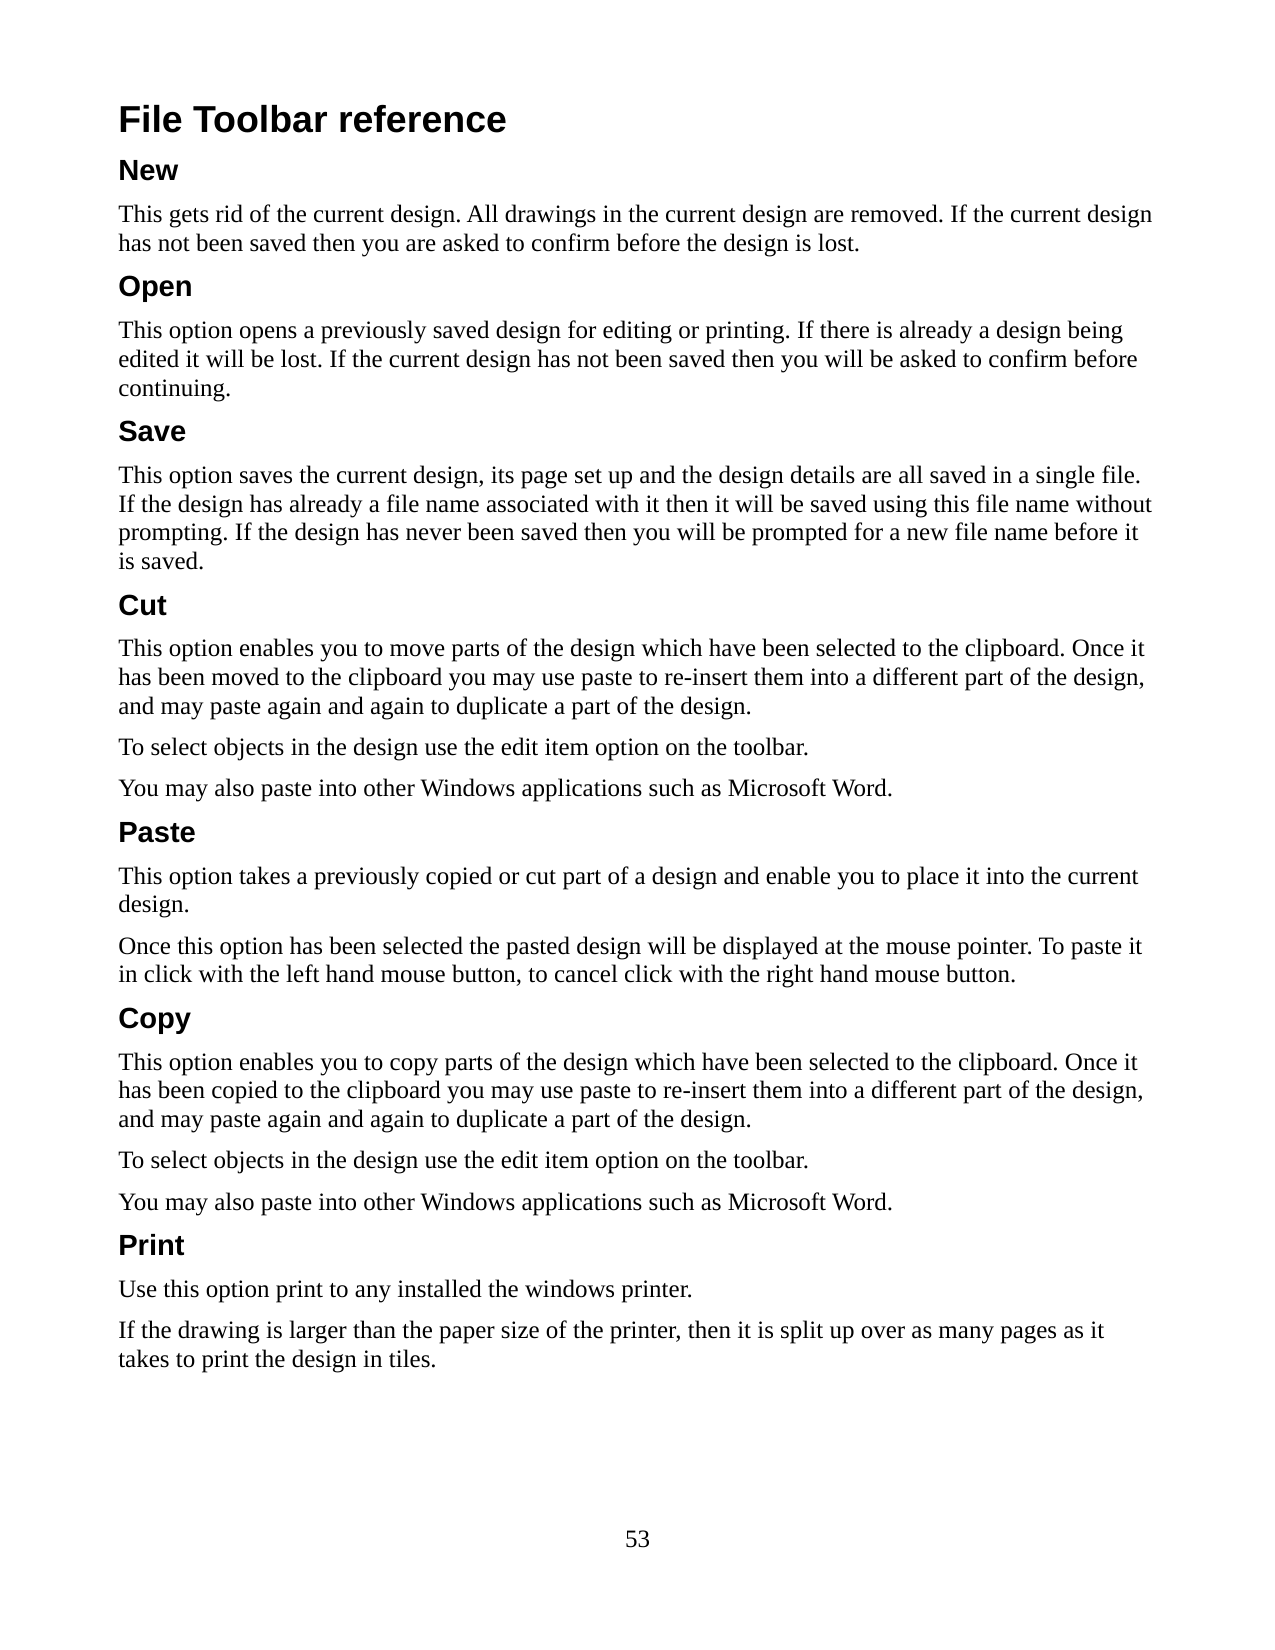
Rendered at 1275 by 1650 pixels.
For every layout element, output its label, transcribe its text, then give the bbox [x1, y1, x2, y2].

text New [118, 153, 1157, 187]
text File Toolbar reference [118, 97, 1157, 141]
text Open [118, 269, 1157, 303]
text Paste [118, 815, 1157, 848]
text To select objects in the design use the edit item option on the toolbar. [118, 732, 1157, 761]
text Save [118, 414, 1157, 447]
text If the drawing is larger than the paper size of the printer, then it is split up over as many pages as it takes to print the design in tiles. [118, 1315, 1157, 1373]
text This option opens a previously saved design for editing or printing. If there is already a design being edited it will be lost. If the current design has not been saved then you will be asked to confirm before continuing. [118, 315, 1157, 401]
text This option enables you to copy parts of the design which have been selected to the clipboard. Once it has been copied to the clipboard you may use paste to re-insert them into a different part of the design, and may paste again and again to duplicate a part of the design. [118, 1047, 1157, 1133]
text To select objects in the design use the edit item option on the toolbar. [118, 1146, 1157, 1174]
text Copy [118, 1001, 1157, 1034]
text Cut [118, 587, 1157, 621]
text You may also paste into other Windows applications such as Microsoft Word. [118, 773, 1157, 802]
text Once this option has been selected the pasted design will be displayed at the mouse pointer. To paste it in click with the left hand mouse button, to cancel click with the right hand mouse button. [118, 931, 1157, 988]
text You may also paste into other Windows applications such as Microsoft Word. [118, 1187, 1157, 1216]
text This option takes a previously copied or cut part of a design and enable you to place it into the current design. [118, 861, 1157, 918]
text This option enables you to move parts of the design which have been selected to the clipboard. Once it has been moved to the clipboard you may use paste to re-insert them into a different part of the design, and may paste again and again to duplicate a part of the design. [118, 633, 1157, 720]
text This option saves the current design, its page set up and the design details are all saved in a single file. If the design has already a file name associated with it then it will be saved using this file name without prompting. If the design has never been saved then you will be prompted for a new file name before it is saved. [118, 460, 1157, 575]
text Print [118, 1228, 1157, 1262]
text Use this option print to any installed the windows printer. [118, 1274, 1157, 1303]
text This gets rid of the current design. All drawings in the current design are removed. If the current design has not been saved then you are asked to confirm before the design is lost. [118, 199, 1157, 257]
